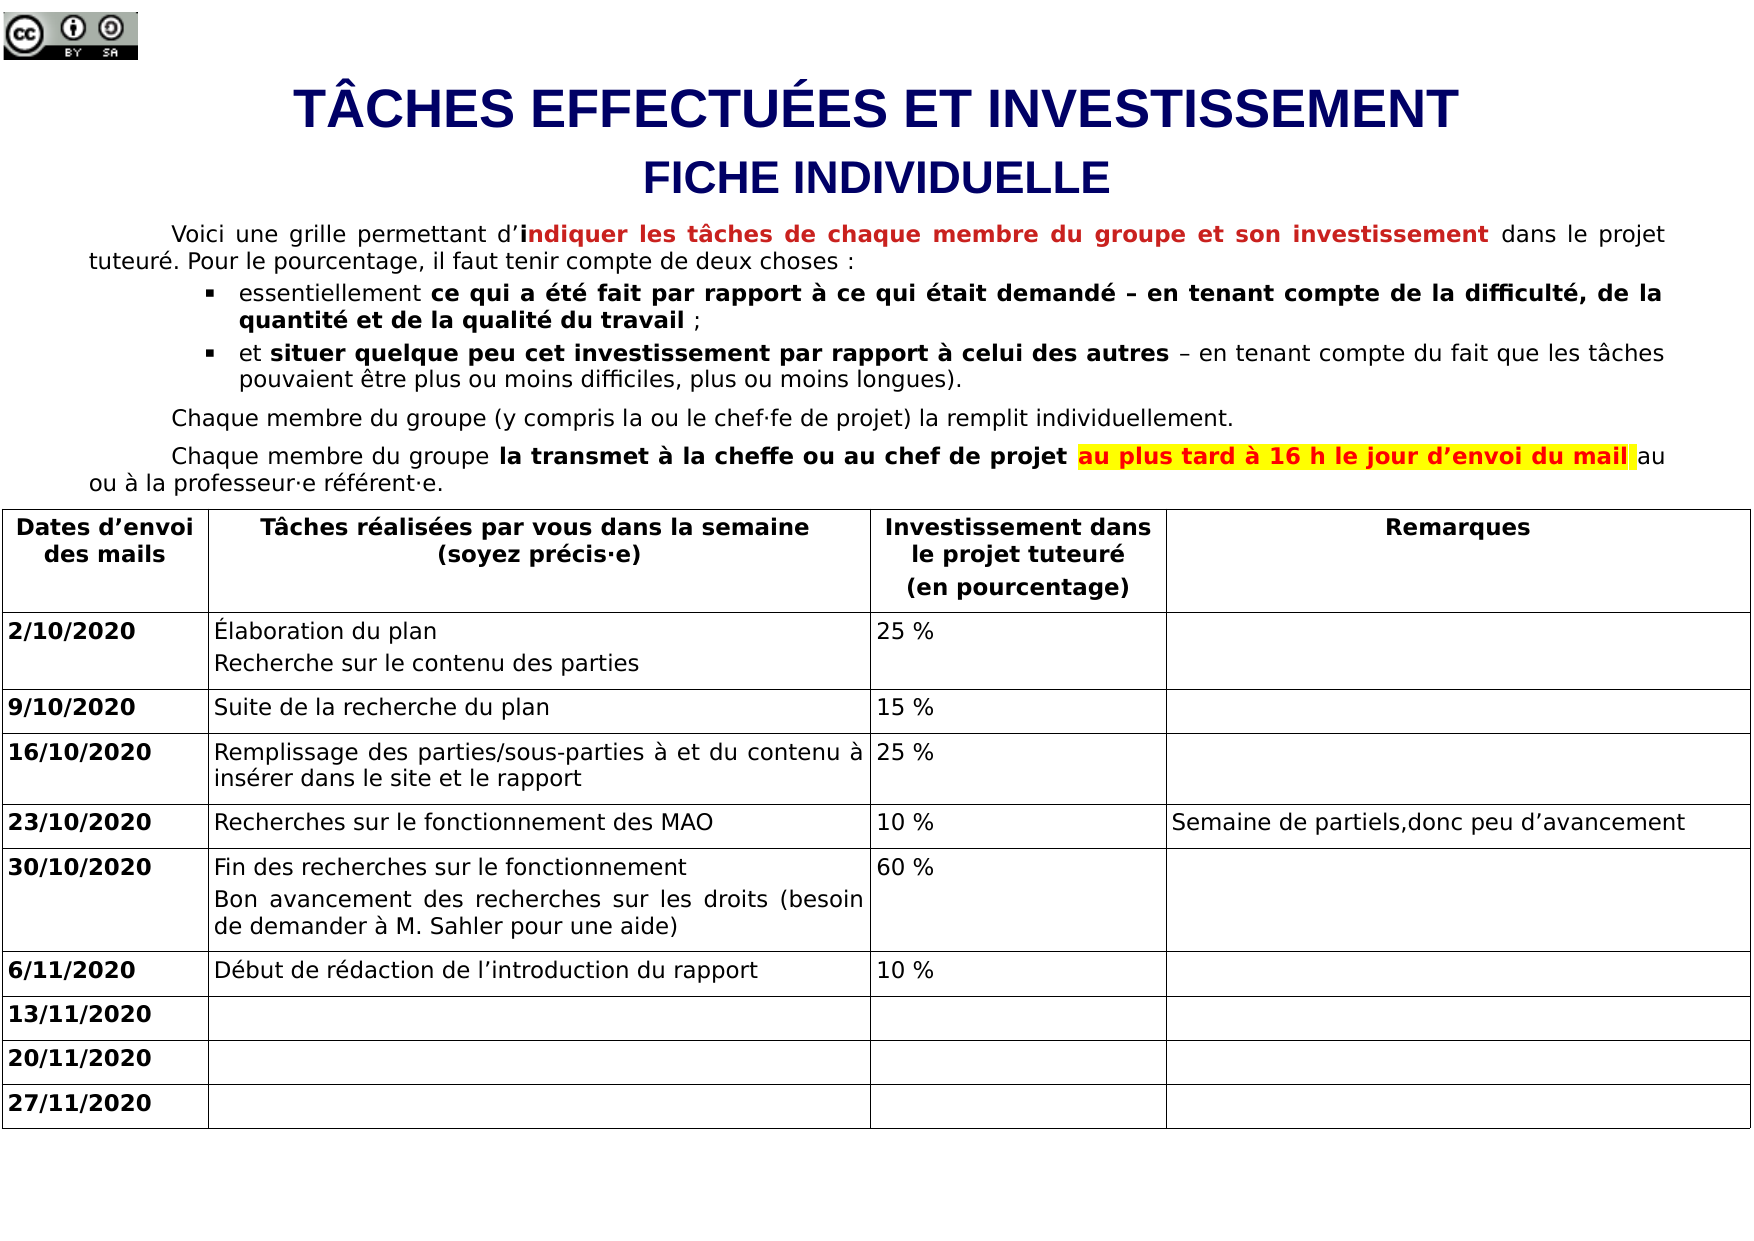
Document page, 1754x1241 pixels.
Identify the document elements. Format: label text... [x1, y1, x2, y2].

table_cell [1167, 849, 1750, 951]
table_cell 25 % [871, 613, 1166, 689]
table_cell [871, 1041, 1166, 1084]
table_cell 13/11/2020 [3, 997, 208, 1040]
list essentiellement ce qui a été fait par rapport à ce qui était demandé – en tenant compte de la difficulté, de la quantité et de la qualité du travail ; [201, 281, 1665, 334]
table_cell 23/10/2020 [3, 805, 208, 848]
table_cell [1167, 952, 1750, 996]
table_cell [1167, 1085, 1750, 1128]
table_cell [1167, 613, 1750, 689]
table_cell Élaboration du plan Recherche sur le contenu des parties [209, 613, 870, 689]
table_cell Remplissage des parties/sous-parties à et du contenu à insérer dans le site et le rapport [209, 734, 870, 804]
table_cell Recherches sur le fonctionnement des MAO [209, 805, 870, 848]
table_cell [1167, 690, 1750, 733]
table_cell [209, 1085, 870, 1128]
table_cell [209, 997, 870, 1040]
table_cell [209, 1041, 870, 1084]
table_cell 16/10/2020 [3, 734, 208, 804]
table_cell [1167, 997, 1750, 1040]
table_cell [1167, 1041, 1750, 1084]
table_cell Fin des recherches sur le fonctionnement Bon avancement des recherches sur les droits (besoin de demander à M. Sahler pour une aide) [209, 849, 870, 951]
table_cell Début de rédaction de l’introduction du rapport [209, 952, 870, 996]
table_cell 9/10/2020 [3, 690, 208, 733]
table_cell Suite de la recherche du plan [209, 690, 870, 733]
table_cell [871, 1085, 1166, 1128]
text Chaque membre du groupe la transmet à la cheffe ou au chef de projet au plus tard à 16 h le jour d’envoi du mail au ou à la professeur·e référent·e. [88, 443, 1665, 497]
table_cell 27/11/2020 [3, 1085, 208, 1128]
table_header Dates d’envoi des mails [3, 510, 208, 612]
picture [3, 12, 138, 60]
table_cell [1167, 734, 1750, 804]
table_cell 6/11/2020 [3, 952, 208, 996]
table_cell 15 % [871, 690, 1166, 733]
subtitle TÂCHES EFFECTUÉES ET INVESTISSEMENT [88, 77, 1665, 139]
subtitle FICHE INDIVIDUELLE [88, 151, 1665, 204]
table_cell 30/10/2020 [3, 849, 208, 951]
table_cell 10 % [871, 805, 1166, 848]
table_cell 10 % [871, 952, 1166, 996]
table_cell Semaine de partiels,donc peu d’avancement [1167, 805, 1750, 848]
table_cell [871, 997, 1166, 1040]
table_header Investissement dans le projet tuteuré (en pourcentage) [871, 510, 1166, 612]
table_cell 2/10/2020 [3, 613, 208, 689]
table_cell 60 % [871, 849, 1166, 951]
list et situer quelque peu cet investissement par rapport à celui des autres – en tenant compte du fait que les tâches pouvaient être plus ou moins difficiles, plus ou moins longues). [201, 340, 1665, 393]
table_header Tâches réalisées par vous dans la semaine (soyez précis·e) [209, 510, 870, 612]
table_header Remarques [1167, 510, 1750, 612]
text Voici une grille permettant d’indiquer les tâches de chaque membre du groupe et son investissement dans le projet tuteuré. Pour le pourcentage, il faut tenir compte de deux choses : [88, 221, 1665, 275]
table_cell 20/11/2020 [3, 1041, 208, 1084]
text Chaque membre du groupe (y compris la ou le chef·fe de projet) la remplit individuellement. [88, 405, 1665, 432]
table_cell 25 % [871, 734, 1166, 804]
